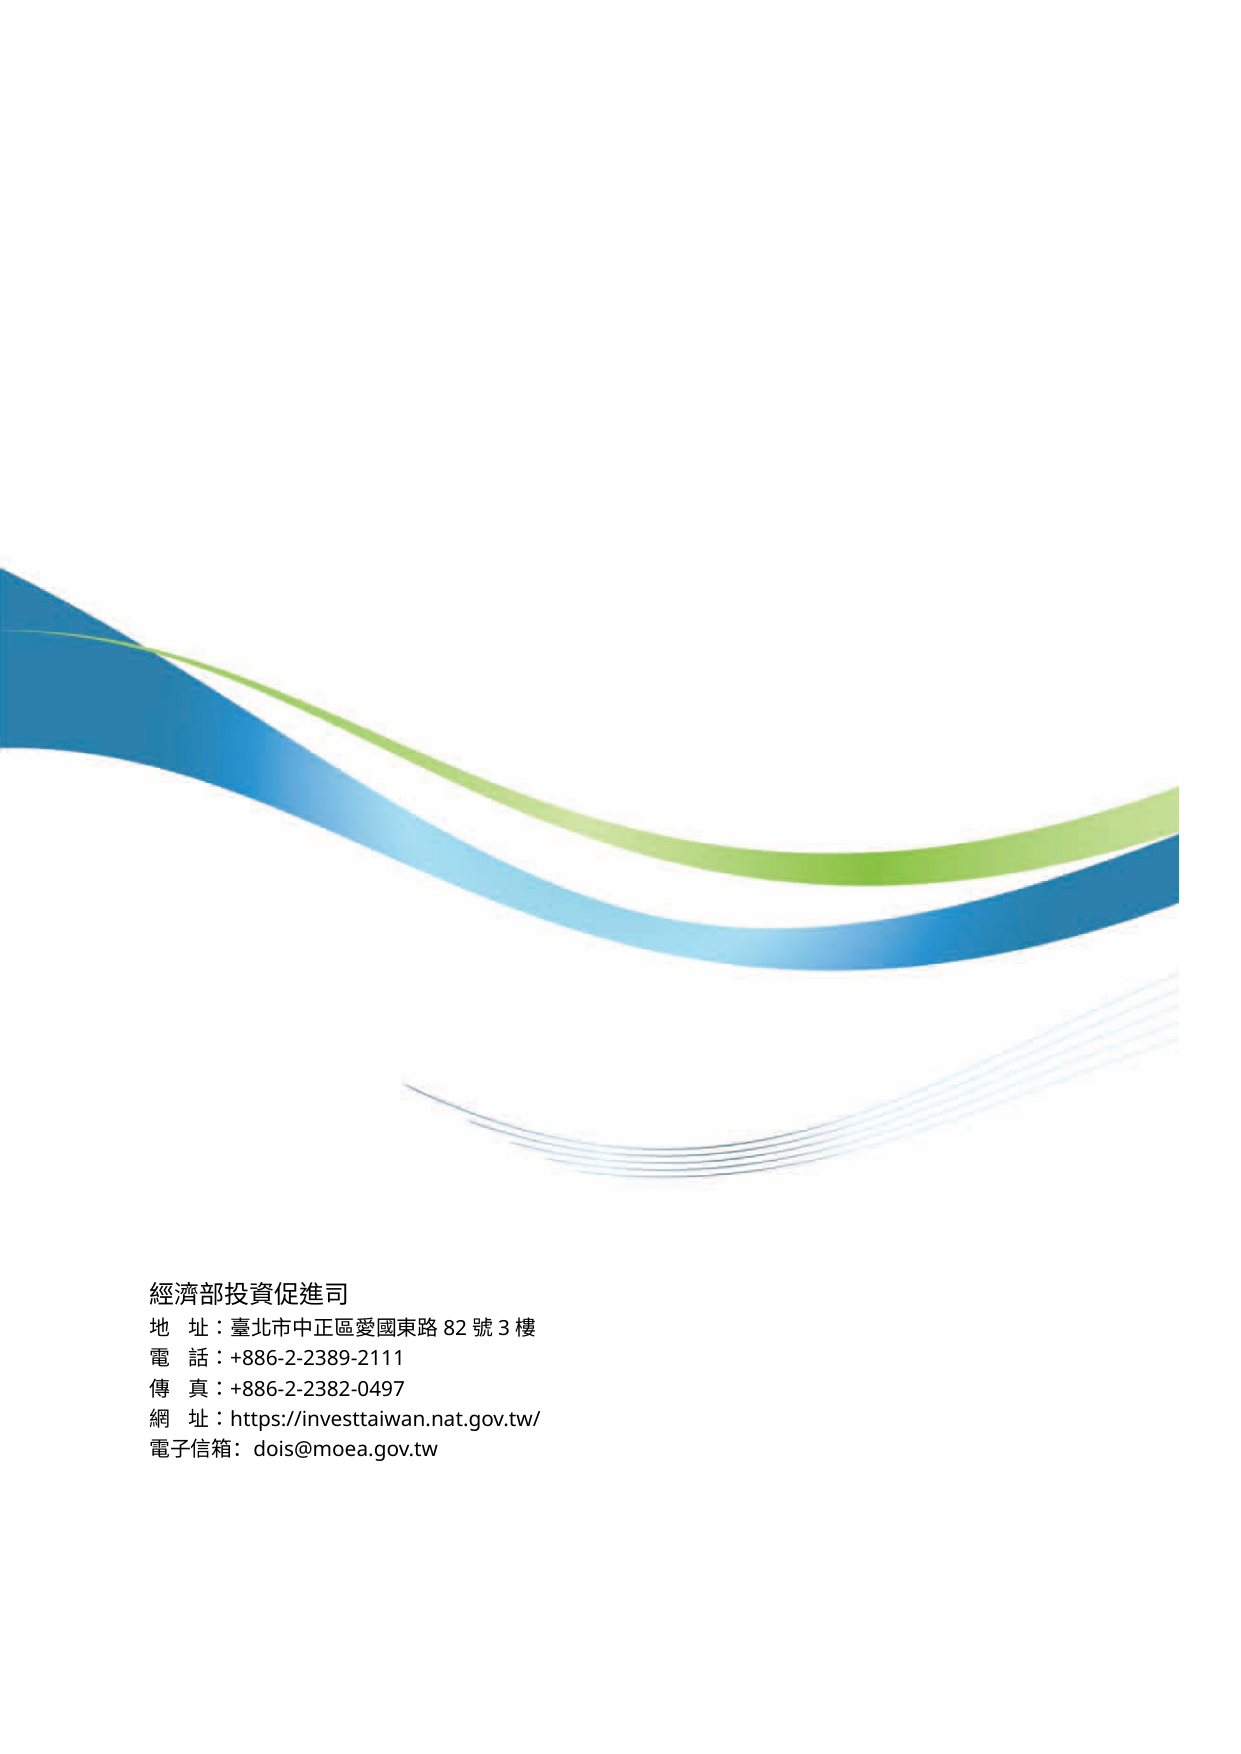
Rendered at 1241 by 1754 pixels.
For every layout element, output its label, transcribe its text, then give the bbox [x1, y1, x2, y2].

picture [0, 0, 1179, 1754]
text 經濟部投資促進司 [149, 1275, 1114, 1311]
text 網 址：https://investtaiwan.nat.gov.tw/ [149, 1402, 1114, 1432]
text 地 址：臺北市中正區愛國東路 82 號 3 樓 [149, 1311, 1114, 1341]
text 電子信箱：dois@moea.gov.tw [149, 1432, 1114, 1463]
text 電 話：+886-2-2389-2111 [149, 1341, 1114, 1372]
text 傳 真：+886-2-2382-0497 [149, 1372, 1114, 1402]
